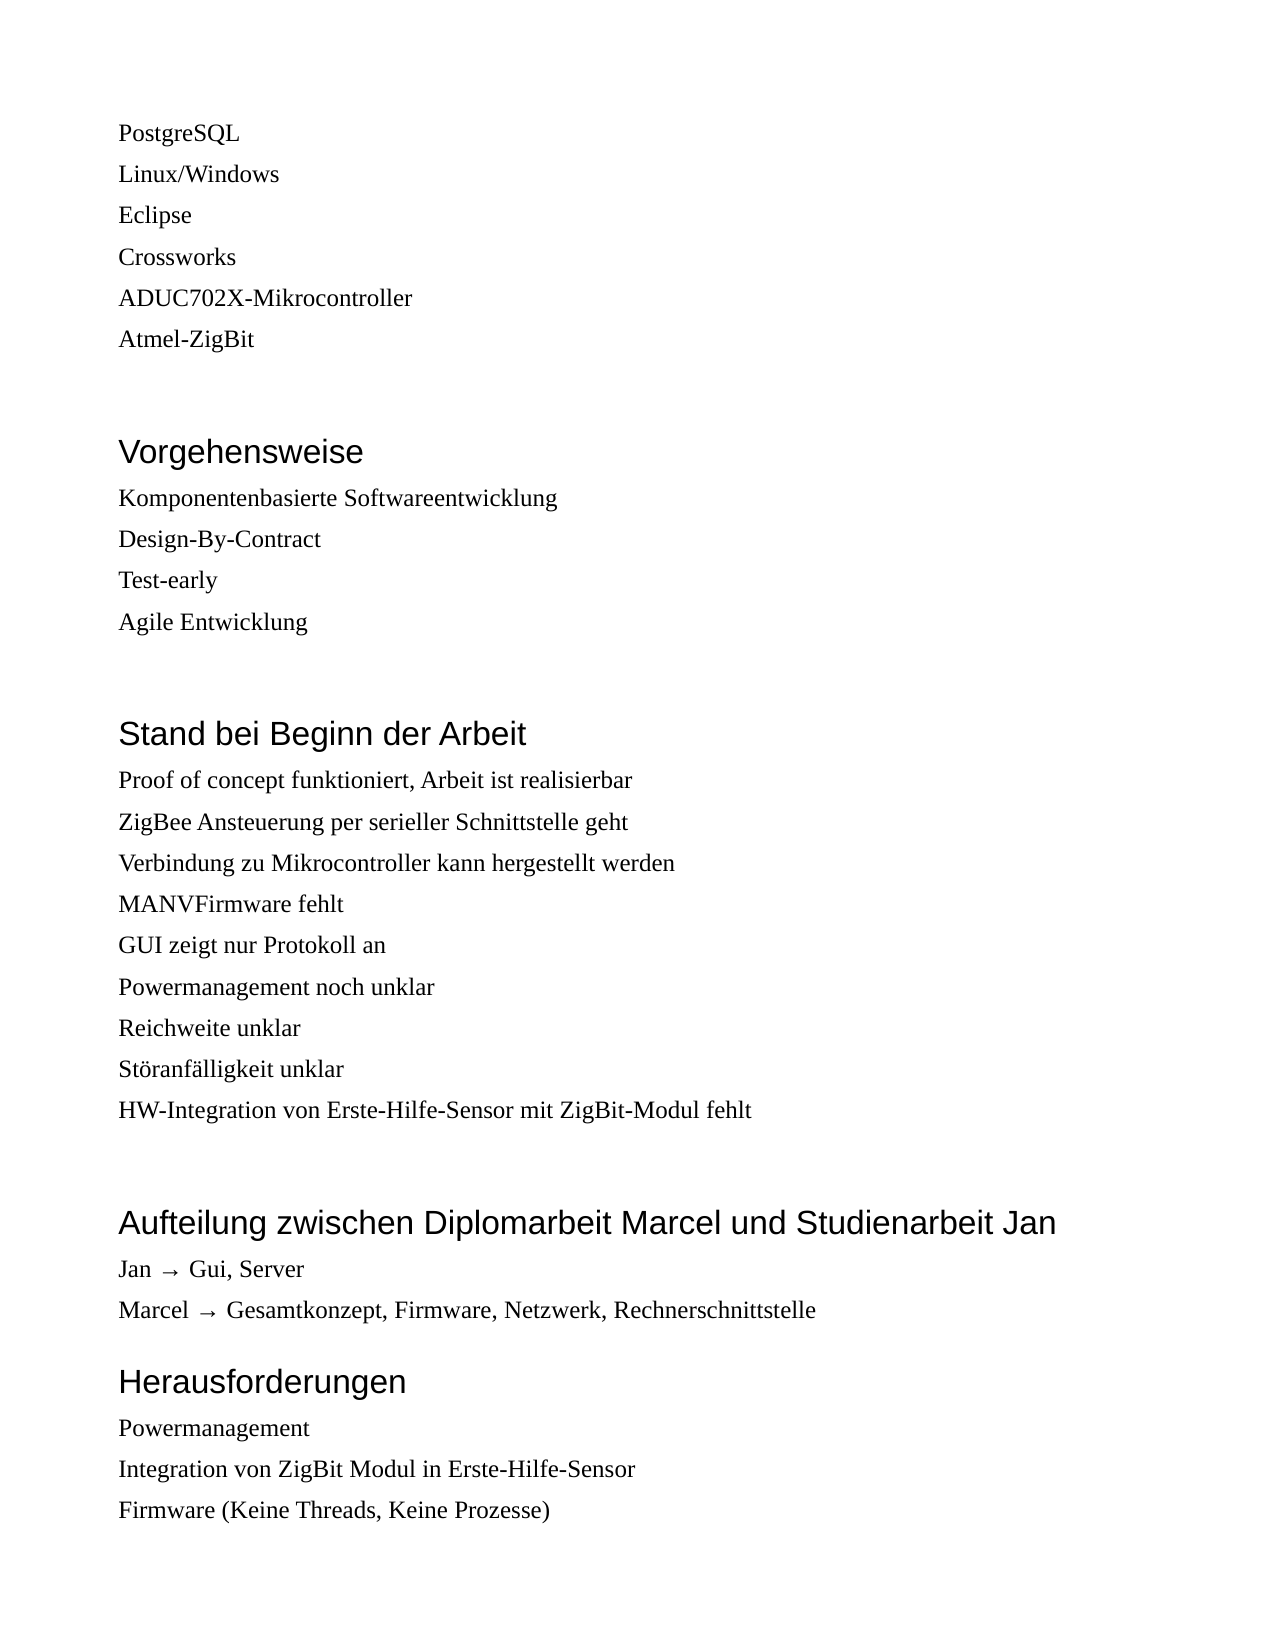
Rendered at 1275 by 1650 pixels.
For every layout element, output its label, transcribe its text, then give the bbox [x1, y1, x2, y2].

text Reichweite unklar [118, 1013, 1157, 1042]
text Proof of concept funktioniert, Arbeit ist realisierbar [118, 765, 1157, 794]
text Powermanagement noch unklar [118, 972, 1157, 1000]
text Agile Entwicklung [118, 607, 1157, 636]
text PostgreSQL [118, 118, 1157, 147]
text HW-Integration von Erste-Hilfe-Sensor mit ZigBit-Modul fehlt [118, 1095, 1157, 1124]
text Firmware (Keine Threads, Keine Prozesse) [118, 1495, 1157, 1524]
text MANVFirmware fehlt [118, 889, 1157, 918]
text Verbindung zu Mikrocontroller kann hergestellt werden [118, 848, 1157, 877]
text Test-early [118, 566, 1157, 594]
text Marcel → Gesamtkonzept, Firmware, Netzwerk, Rechnerschnittstelle [118, 1295, 1157, 1324]
text Linux/Windows [118, 159, 1157, 188]
text Jan → Gui, Server [118, 1254, 1157, 1283]
text Integration von ZigBit Modul in Erste-Hilfe-Sensor [118, 1454, 1157, 1483]
text Atmel-ZigBit [118, 324, 1157, 353]
subtitle Stand bei Beginn der Arbeit [118, 714, 1157, 753]
text ADUC702X-Mikrocontroller [118, 283, 1157, 312]
subtitle Vorgehensweise [118, 432, 1157, 471]
subtitle Aufteilung zwischen Diplomarbeit Marcel und Studienarbeit Jan [118, 1203, 1157, 1242]
text Störanfälligkeit unklar [118, 1054, 1157, 1083]
text Powermanagement [118, 1413, 1157, 1441]
text Eclipse [118, 201, 1157, 229]
text Design-By-Contract [118, 524, 1157, 553]
text GUI zeigt nur Protokoll an [118, 930, 1157, 959]
text ZigBee Ansteuerung per serieller Schnittstelle geht [118, 807, 1157, 835]
text Komponentenbasierte Softwareentwicklung [118, 483, 1157, 512]
text Crossworks [118, 242, 1157, 271]
subtitle Herausforderungen [118, 1362, 1157, 1400]
